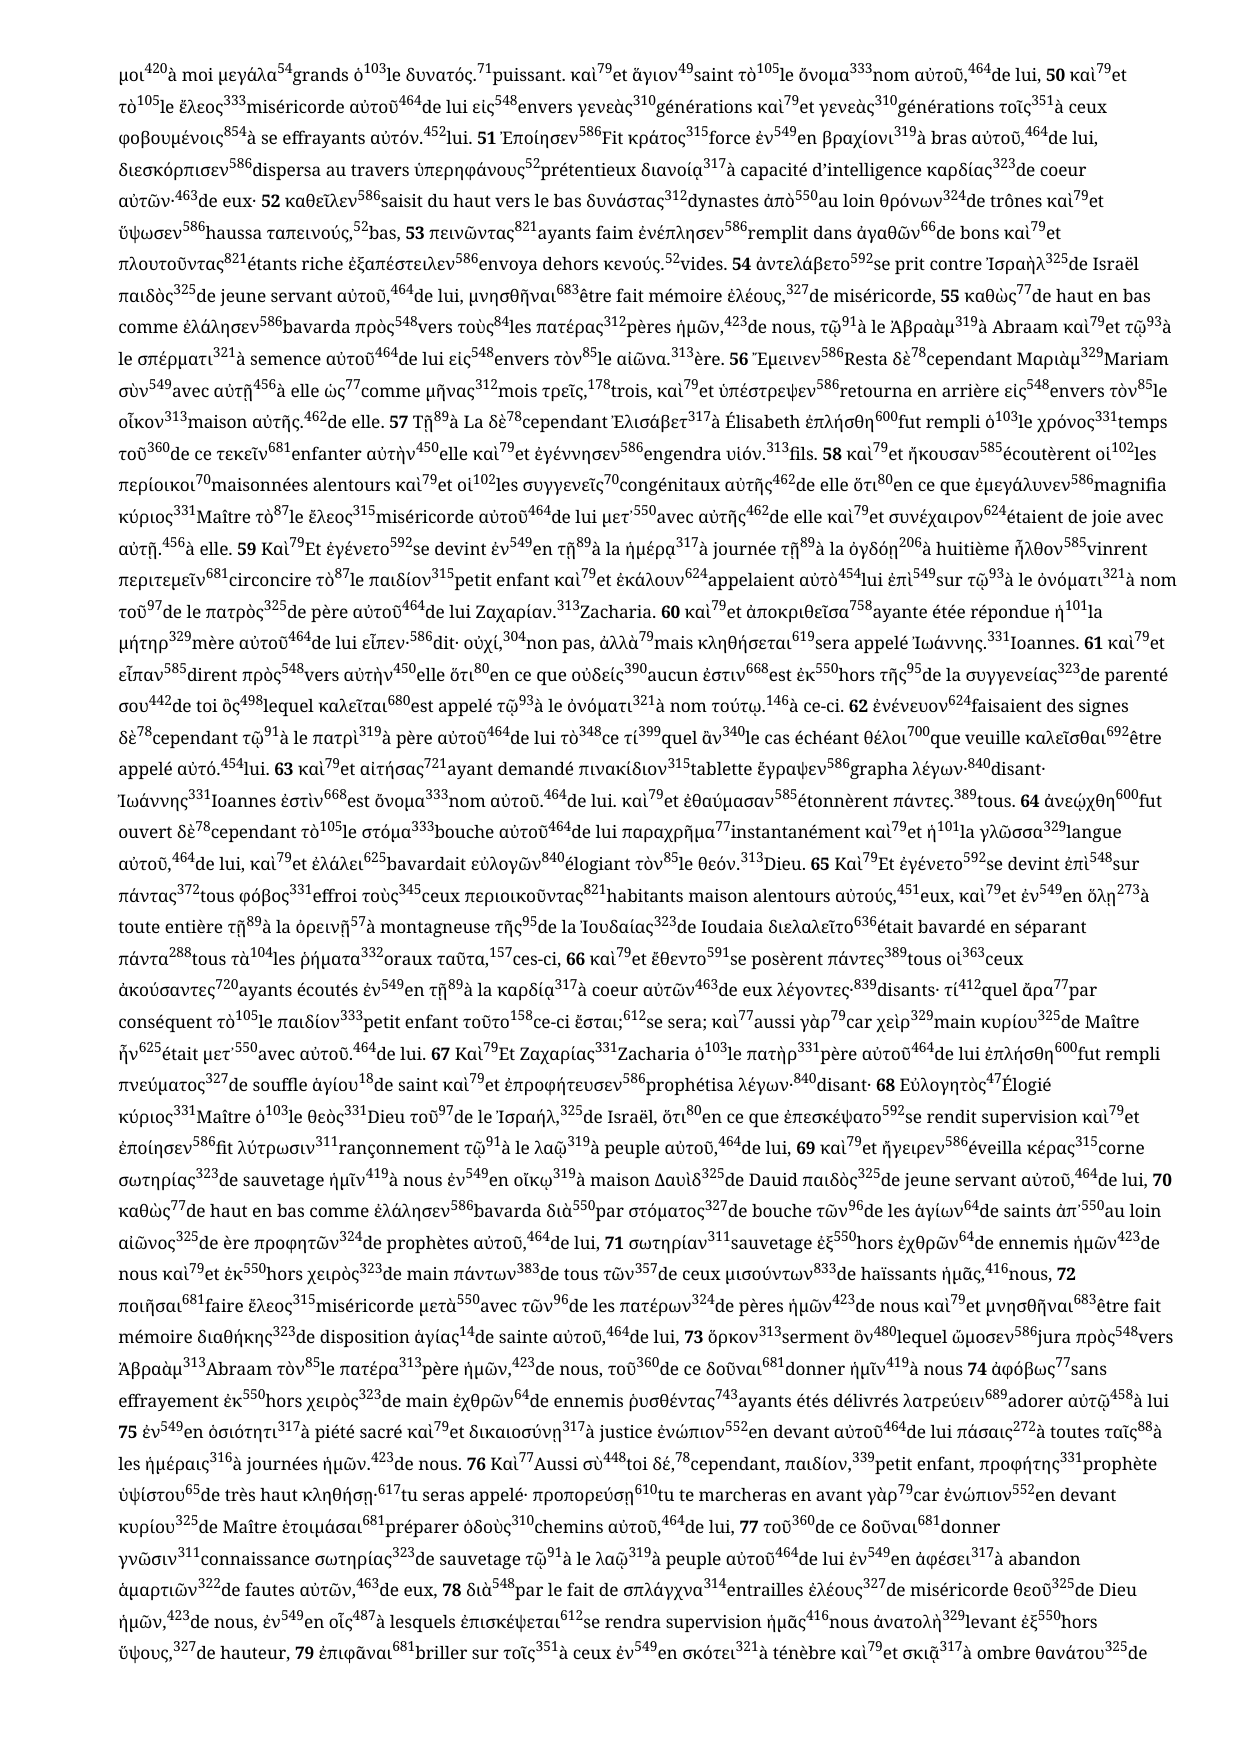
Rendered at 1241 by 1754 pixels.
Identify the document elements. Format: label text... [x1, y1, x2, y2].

text 1 Ἐπειδήπερ80Parce que donc certes πολλοὶ389nombreux ἐπεχείρησαν585mirent la main sur ἀνατάξασθαι682se ordonnancer de bas en haut διήγησιν311narration περὶ550autour τῶν98de les πεπληροφορημένων808de ayants étés colportés à plénitude ἐν549en ἡμῖν419à nous πραγμάτων,326de actes, 2 καθὼς77de haut en bas comme παρέδοσαν585transmirent ἡμῖν419à nous οἱ363ceux ἀπ᾽550au loin ἀρχῆς323de origine αὐτόπται330témoins oculaires καὶ79et ὑπηρέται330ministres γενόμενοι739se ayants devenus τοῦ97de le λόγου,325de discours, 3 ἔδοξεν586estima κἀμοὶ420à et moi παρηκολουθηκότι774à ayant suivi à côté ἄνωθεν77d'en haut πᾶσιν379à tous ἀκριβῶς77exactement καθεξῆς77successivement σοι439à toi γράψαι,681grapher, κράτιστε27très fort Θεόφιλε,337Théophile, 4 ἵνα80afin que ἐπιγνῷς897que tu reconnaisses περὶ550autour ὧν491de lesquels κατηχήθης598tu fus catéchisé λόγων324de discours τὴν83la ἀσφάλειαν.311sécurité. 5 Ἐγένετο592Se devint ἐν549en ταῖς88à les ἡμέραις316à journées Ἡρῴδου325de Hérode βασιλέως325de roi τῆς95de la Ἰουδαίας323de Ioudaia ἱερεύς331sacrificateur τις287un quelconque ὀνόματι321à nom Ζαχαρίας331Zacharia ἐξ550hors ἐφημερίας323de sur journée Ἀβιά,325de Abia, καὶ79et γυνὴ329femme αὐτῷ458à lui ἐκ550hors τῶν94de les θυγατέρων322de filles Ἀαρὼν325de Aaron καὶ79et τὸ105le ὄνομα333nom αὐτῆς462de elle Ἐλισάβετ.329Élisabeth. 6 ἦσαν624étaient δὲ78cependant δίκαιοι46justes ἀμφότεροι286tous deux ἐναντίον552en-présence τοῦ97de le θεοῦ,325de Dieu, πορευόμενοι866se allants ἐν549en πάσαις272à toutes ταῖς88à les ἐντολαῖς316à commandements καὶ79et δικαιώμασιν320à actes de justifications τοῦ97de le κυρίου325de Maître ἄμεμπτοι.70sans blâmes. 7 καὶ79et οὐκ77non ἦν625était αὐτοῖς457à eux τέκνον,333enfant, καθότι80de haut en bas en ce que ἦν625était ἡ101la Ἐλισάβετ329Élisabeth στεῖρα,45stérile, καὶ79et ἀμφότεροι389tous deux προβεβηκότες782ayants avancés ἐν549en ταῖς88à les ἡμέραις316à journées αὐτῶν463de eux ἦσαν.624étaient. 8 Ἐγένετο592Se devint δὲ78cependant ἐν549en τῷ354à ce ἱερατεύειν689être sacrificateur αὐτὸν452lui ἐν549en τῇ89à la τάξει317à mise en ordre τῆς95de la ἐφημερίας323de sur journée αὐτοῦ464de lui ἔναντι552en-face τοῦ97de le θεοῦ,325de Dieu, 9 κατὰ548selon τὸ87le ἔθος315coutume τῆς95de la ἱερατείας323de sacrificature ἔλαχεν586obtint par le sort τοῦ360de ce θυμιᾶσαι681sacrifier l’encens εἰσελθὼν721ayant venu à l'intérieur εἰς548envers τὸν85le ναὸν313temple τοῦ97de le κυρίου,325de Maître, 10 καὶ79et πᾶν289tout τὸ105le πλῆθος333multitude ἦν625était τοῦ97de le λαοῦ325de peuple προσευχόμενον869se priant ἔξω77au-dehors τῇ89à la ὥρᾳ317à heure τοῦ99de le θυμιάματος.327de sacrifice de l'encens. 11 ὤφθη600fut vu δὲ78cependant αὐτῷ458à lui ἄγγελος331ange κυρίου325de Maître ἑστὼς783ayant dressé ἐκ550hors δεξιῶν66de droits τοῦ99de le θυσιαστηρίου327de autel des sacrifices τοῦ99de le θυμιάματος.327de sacrifice de l'encens. 12 καὶ79et ἐταράχθη600fut troublé Ζαχαρίας331Zacharia ἰδὼν721ayant vu καὶ79et φόβος331effroi ἐπέπεσεν586tomba dessus ἐπ᾽548sur αὐτόν.452lui. 13 εἶπεν586dit δὲ78cependant πρὸς548vers αὐτὸν452lui ὁ103le ἄγγελος·331ange· μὴ77ne pas φοβοῦ,574te effraie, Ζαχαρία,337Zacharia, διότι80parce que εἰσηκούσθη600fut écouté envers ἡ101la δέησίς329supplication σου,442de toi, καὶ79et ἡ101la γυνή329femme σου442de toi Ἐλισάβετ329Élisabeth γεννήσει606engendrera υἱόν313fils σοι439à toi καὶ79et καλέσεις604tu appelleras τὸ87le ὄνομα315nom αὐτοῦ464de lui Ἰωάννην.313Ioannes. 14 καὶ79et ἔσται612se sera χαρά329joie σοι439à toi καὶ79et ἀγαλλίασις329exultation καὶ79et πολλοὶ389nombreux ἐπὶ549sur τῇ89à la γενέσει317à genèse αὐτοῦ464de lui χαρήσονται.618seront été de joie. 15 ἔσται612se sera γὰρ79car μέγας47grand ἐνώπιον552en devant [τοῦ]97[de le] κυρίου,325de Maître, καὶ79et οἶνον313vin καὶ79et σίκερα315boisson enivrante οὐ77non μὴ77ne pas πίῃ,899que boive, καὶ79et πνεύματος327de souffle ἁγίου18de saint πλησθήσεται619sera rempli ἔτι77encore ἐκ550hors κοιλίας323de cavité ventrale μητρὸς323de mère αὐτοῦ,464de lui, 16 καὶ79et πολλοὺς372nombreux τῶν96de les υἱῶν324de fils Ἰσραὴλ325de Israël ἐπιστρέψει606tournera sur ἐπὶ548sur κύριον313Maître τὸν85le θεὸν313Dieu αὐτῶν.463de eux. 17 καὶ79et αὐτὸς469lui προελεύσεται612se viendra devant ἐνώπιον552en devant αὐτοῦ464de lui ἐν549en πνεύματι321à souffle καὶ79et δυνάμει317à puissance Ἠλίᾳ,319à Élia, ἐπιστρέψαι681tourner sur καρδίας310coeurs πατέρων324de pères ἐπὶ548sur τέκνα314enfants καὶ79et ἀπειθεῖς52désobéissants ἐν549en φρονήσει317à pensivité δικαίων,64de justes, ἑτοιμάσαι681préparer κυρίῳ319à Maître λαὸν313peuple κατεσκευασμένον.796ayant été préparé de haut en bas. 18 καὶ79et εἶπεν586dit Ζαχαρίας331Zacharia πρὸς548vers τὸν85le ἄγγελον·313ange· κατὰ548selon τί399quel γνώσομαι608je me connaîtrai τοῦτο;348ce-ci; ἐγὼ431moi γάρ79car εἰμι664je suis πρεσβύτης331homme ancien καὶ79et ἡ101la γυνή329femme μου424de moi προβεβηκυῖα781ayante avancée ἐν549en ταῖς88à les ἡμέραις316à journées αὐτῆς.462de elle. 19 καὶ79et ἀποκριθεὶς760ayant été répondu ὁ103le ἄγγελος331ange εἶπεν586dit αὐτῷ·458à lui· ἐγώ431moi εἰμι664je suis Γαβριὴλ331Gabriel ὁ364celui παρεστηκὼς783ayant dressé à côté ἐνώπιον552en devant τοῦ97de le θεοῦ325de Dieu καὶ79et ἀπεστάλην596je fus envoyé λαλῆσαι681bavarder πρὸς548vers σὲ437toi καὶ79et εὐαγγελίσασθαί682se évangéliser σοι439à toi ταῦτα·347ces-ci· 20 καὶ79et ἰδοὺ306voici ἔσῃ610tu te seras σιωπῶν840silençant καὶ79et μὴ77ne pas δυνάμενος867se pouvant λαλῆσαι681bavarder ἄχρι552jusqu'à l'extrémité ἧς148de laquelle ἡμέρας323de journée γένηται905que se devienne ταῦτα,365ces-ci, ἀνθ᾽550contre ὧν491de lesquels οὐκ77non ἐπίστευσας584tu crus τοῖς90à les λόγοις318à discours μου,424de moi, οἵτινες497lesquels des quelconques πληρωθήσονται618seront fait plénitude εἰς548envers τὸν85le καιρὸν313moment αὐτῶν.463de eux. 21 Καὶ79Et ἦν625était ὁ103le λαὸς331peuple προσδοκῶν840attendant τὸν85le Ζαχαρίαν313Zacharia καὶ79et ἐθαύμαζον624étonnaient ἐν549en τῷ354à ce χρονίζειν689temporiser αὐτόν452lui ἐν549en τῷ91à le ναῷ.319à temple. 22 ἐξελθὼν721ayant sorti δὲ78cependant οὐκ77non ἐδύνατο631se pouvait λαλῆσαι681bavarder αὐτοῖς,457à eux, καὶ79et ἐπέγνωσαν585reconnurent ὅτι80en ce que ὀπτασίαν311apparition ἑώρακεν642a vu ἐν549en τῷ91à le ναῷ·319à temple· καὶ79et αὐτὸς469lui ἦν625était διανεύων840faisant signe en long αὐτοῖς457à eux καὶ79et διέμενεν625restait constamment κωφός.47sourd muet. 23 καὶ79et ἐγένετο592se devint ὡς80comme ἐπλήσθησαν599furent rempli αἱ100les ἡμέραι328journées τῆς95de la λειτουργίας323de liturgie αὐτοῦ,464de lui, ἀπῆλθεν586éloigna εἰς548envers τὸν85le οἶκον313maison αὐτοῦ.464de lui. 24 Μετὰ548Après δὲ78cependant ταύτας135celles-ci τὰς82les ἡμέρας310journées συνέλαβεν586prit ensemble Ἐλισάβετ329Élisabeth ἡ101la γυνὴ329femme αὐτοῦ464de lui καὶ79et περιέκρυβεν625cryptait autour ἑαυτὴν526elle-même μῆνας312mois πέντε178cinq λέγουσα838disante 25 ὅτι80en ce que οὕτως77ainsi μοι420à moi πεποίηκεν642a fait κύριος331Maître ἐν549en ἡμέραις316à journées αἷς483à lesquelles ἐπεῖδεν586vit dessus ἀφελεῖν681saisir au loin ὄνειδός315opprobre μου424de moi ἐν549en ἀνθρώποις.318à êtres humains. 26 Ἐν549En δὲ78cependant τῷ91à le μηνὶ319à mois τῷ91à le ἕκτῳ207à sixième ἀπεστάλη600fut envoyé ὁ103le ἄγγελος331ange Γαβριὴλ331Gabriel ἀπὸ550au loin τοῦ97de le θεοῦ325de Dieu εἰς548envers πόλιν311cité τῆς95de la Γαλιλαίας323de Galilée ᾗ484à laquelle ὄνομα333nom Ναζαρὲθ329Nazareth 27 πρὸς548vers παρθένον311vierge ἐμνηστευμένην794ayante étée fiancée ἀνδρὶ319à homme ᾧ486à lequel ὄνομα333nom Ἰωσὴφ331Ioseph ἐξ550hors οἴκου325de maison Δαυὶδ325de Dauid καὶ79et τὸ105le ὄνομα333nom τῆς95de la παρθένου323de vierge Μαριάμ.329Mariam. 28 καὶ79et εἰσελθὼν721ayant venu à l'intérieur πρὸς548vers αὐτὴν450elle ὁ103le ἄγγελος331ange εἶπεν·586dit· χαῖρε,308sois de joie, κεχαριτωμένη,816ayante étée graciée, ὁ103le κύριος331Maître μετὰ550avec σοῦ.442de toi. 29 ἡ467celle δὲ78cependant ἐπὶ549sur τῷ91à le λόγῳ319à discours διεταράχθη600fut perturbé entièrement καὶ79et διελογίζετο631se calculait au-travers ποταπὸς410de quel sorte εἴη700que soit ὁ103le ἀσπασμὸς331salutation οὗτος.156celui-ci. 30 Καὶ79Et εἶπεν586dit ὁ103le ἄγγελος331ange αὐτῇ·456à elle· μὴ77ne pas φοβοῦ,574te effraie, Μαριάμ,335Mariam, εὗρες584tu trouvas γὰρ79car χάριν311grâce παρὰ549à côté τῷ91à le θεῷ.319à Dieu. 31 καὶ79et ἰδοὺ306voici συλλήμψῃ610tu te prendras ensemble ἐν549en γαστρὶ317à ventre καὶ79et τέξῃ610tu te enfanteras υἱὸν313fils καὶ79et καλέσεις604tu appelleras τὸ87le ὄνομα315nom αὐτοῦ464de lui Ἰησοῦν.313Iésous. 32 οὗτος364celui-ci ἔσται612se sera μέγας47grand καὶ79et υἱὸς331fils ὑψίστου65de très haut κληθήσεται619sera appelé καὶ79et δώσει606donnera αὐτῷ458à lui κύριος331Maître ὁ103le θεὸς331Dieu τὸν85le θρόνον313trône Δαυὶδ325de Dauid τοῦ97de le πατρὸς325de père αὐτοῦ,464de lui, 33 καὶ79et βασιλεύσει606sera roi ἐπὶ548sur τὸν85le οἶκον313maison Ἰακὼβ325de Iakob εἰς548envers τοὺς84les αἰῶνας312ères καὶ79et τῆς95de la βασιλείας323de royauté αὐτοῦ464de lui οὐκ77non ἔσται612se sera τέλος.333achèvement. 34 εἶπεν586dit δὲ78cependant Μαριὰμ329Mariam πρὸς548vers τὸν85le ἄγγελον·313ange· πῶς77comment? ἔσται612se sera τοῦτο,366ce-ci, ἐπεὶ80puisque ἄνδρα313homme οὐ77non γινώσκω;664je connais; 35 καὶ79et ἀποκριθεὶς760ayant été répondu ὁ103le ἄγγελος331ange εἶπεν586dit αὐτῇ·456à elle· πνεῦμα333souffle ἅγιον24saint ἐπελεύσεται612se viendra sur ἐπὶ548sur σὲ437toi καὶ79et δύναμις329puissance ὑψίστου65de très haut ἐπισκιάσει606ombrera sur σοι·439à toi· διὸ79c'est pourquoi καὶ77aussi τὸ105le γεννώμενον893étant engendré ἅγιον73saint κληθήσεται619sera appelé υἱὸς331fils θεοῦ.325de Dieu. 36 καὶ79et ἰδοὺ306voici Ἐλισάβετ329Élisabeth ἡ101la συγγενίς329parente σου442de toi καὶ77aussi αὐτὴ467elle συνείληφεν642a pris ensemble υἱὸν313fils ἐν549en γήρει321à vétusté αὐτῆς462de elle καὶ79et οὗτος156celui-ci μὴν331mois ἕκτος213sixième ἐστὶν668est αὐτῇ456à elle τῇ484à celle καλουμένῃ878à étante appelée στείρᾳ·36à stérile· 37 ὅτι80en ce que οὐκ77non ἀδυνατήσει606sera impuissant παρὰ550à côté τοῦ97de le θεοῦ325de Dieu πᾶν289tout ῥῆμα.333oral. 38 εἶπεν586dit δὲ78cependant Μαριάμ·329Mariam· ἰδοὺ306voici ἡ101la δούλη329femelle esclave κυρίου·325de Maître· γένοιτό696que se devienne μοι420à moi κατὰ548selon τὸ87le ῥῆμά315oral σου.442de toi. Καὶ79Et ἀπῆλθεν586éloigna ἀπ᾽550au loin αὐτῆς462de elle ὁ103le ἄγγελος.331ange. 39 Ἀναστᾶσα719Ayante redressée δὲ78cependant Μαριὰμ329Mariam ἐν549en ταῖς88à les ἡμέραις316à journées ταύταις141à celles-ci ἐπορεύθη600fut allé εἰς548envers τὴν83la ὀρεινὴν51montagneuse μετὰ550avec σπουδῆς323de hâte εἰς548envers πόλιν311cité Ἰούδα,325de Iouda, 40 καὶ79et εἰσῆλθεν586vint à l'intérieur εἰς548envers τὸν85le οἶκον313maison Ζαχαρίου325de Zacharia καὶ79et ἠσπάσατο592se salua τὴν83la Ἐλισάβετ.311Élisabeth. 41 καὶ79et ἐγένετο592se devint ὡς80comme ἤκουσεν586écouta τὸν85le ἀσπασμὸν313salutation τῆς95de la Μαρίας323de Maria ἡ101la Ἐλισάβετ,329Élisabeth, ἐσκίρτησεν586tressaillit τὸ105le βρέφος333bébé ἐν549en τῇ89à la κοιλίᾳ317à cavité ventrale αὐτῆς,462de elle, καὶ79et ἐπλήσθη600fut rempli πνεύματος327de souffle ἁγίου18de saint ἡ101la Ἐλισάβετ,329Élisabeth, 42 καὶ79et ἀνεφώνησεν586voixa de bas en haut κραυγῇ317à cri μεγάλῃ8à grande καὶ79et εἶπεν·586dit· εὐλογημένη811ayante étée élogiée σὺ448toi ἐν549en γυναιξὶν316à femmes καὶ79et εὐλογημένος813ayant été élogié ὁ103le καρπὸς331fruit τῆς95de la κοιλίας323de cavité ventrale σου.442de toi. 43 καὶ79et πόθεν77d'où? μοι420à moi τοῦτο366ce-ci ἵνα77afin que ἔλθῃ899que vienne ἡ101la μήτηρ329mère τοῦ97de le κυρίου325de Maître μου424de moi πρὸς548vers ἐμέ;417moi; 44 ἰδοὺ306voici γὰρ79car ὡς80comme ἐγένετο592se devint ἡ101la φωνὴ329voix τοῦ97de le ἀσπασμοῦ325de salutation σου442de toi εἰς548envers τὰ86les ὦτά314oreilles μου,424de moi, ἐσκίρτησεν586tressaillit ἐν549en ἀγαλλιάσει317à exultation τὸ105le βρέφος333bébé ἐν549en τῇ89à la κοιλίᾳ317à cavité ventrale μου.424de moi. 45 καὶ79et μακαρία45bienheureuse ἡ362celle πιστεύσασα719ayante crue ὅτι80en ce que ἔσται612se sera τελείωσις329perfectionnement τοῖς353à ces λελαλημένοις802à ayants étés bavardés αὐτῇ456à elle παρὰ550à côté κυρίου.325de Maître. 46 Καὶ79Et εἶπεν586dit Μαριάμ·329Mariam· Μεγαλύνει668Magnifie ἡ101la ψυχή329âme μου424de moi τὸν85le κύριον,313Maître, 47 καὶ79et ἠγαλλίασεν586exulta τὸ105le πνεῦμά333souffle μου424de moi ἐπὶ549sur τῷ91à le θεῷ319à Dieu τῷ91à le σωτῆρί319à sauveur μου,424de moi, 48 ὅτι80en ce que ἐπέβλεψεν586regarda sur ἐπὶ548sur τὴν83la ταπείνωσιν311bassesse τῆς95de la δούλης323de femelle esclave αὐτοῦ.464de lui. ἰδοὺ306voici γὰρ79car ἀπὸ550au loin τοῦ358de celui νῦν77maintenant μακαριοῦσίν605estimeront bienheureux με417moi πᾶσαι284toutes αἱ100les γενεαί,328générations, 49 ὅτι80en ce que ἐποίησέν586fit μοι420à moi μεγάλα54grands ὁ103le δυνατός.71puissant. καὶ79et ἅγιον49saint τὸ105le ὄνομα333nom αὐτοῦ,464de lui, 50 καὶ79et τὸ105le ἔλεος333miséricorde αὐτοῦ464de lui εἰς548envers γενεὰς310générations καὶ79et γενεὰς310générations τοῖς351à ceux φοβουμένοις854à se effrayants αὐτόν.452lui. 51 Ἐποίησεν586Fit κράτος315force ἐν549en βραχίονι319à bras αὐτοῦ,464de lui, διεσκόρπισεν586dispersa au travers ὑπερηφάνους52prétentieux διανοίᾳ317à capacité d’intelligence καρδίας323de coeur αὐτῶν·463de eux· 52 καθεῖλεν586saisit du haut vers le bas δυνάστας312dynastes ἀπὸ550au loin θρόνων324de trônes καὶ79et ὕψωσεν586haussa ταπεινούς,52bas, 53 πεινῶντας821ayants faim ἐνέπλησεν586remplit dans ἀγαθῶν66de bons καὶ79et πλουτοῦντας821étants riche ἐξαπέστειλεν586envoya dehors κενούς.52vides. 54 ἀντελάβετο592se prit contre Ἰσραὴλ325de Israël παιδὸς325de jeune servant αὐτοῦ,464de lui, μνησθῆναι683être fait mémoire ἐλέους,327de miséricorde, 55 καθὼς77de haut en bas comme ἐλάλησεν586bavarda πρὸς548vers τοὺς84les πατέρας312pères ἡμῶν,423de nous, τῷ91à le Ἀβραὰμ319à Abraam καὶ79et τῷ93à le σπέρματι321à semence αὐτοῦ464de lui εἰς548envers τὸν85le αἰῶνα.313ère. 56 Ἔμεινεν586Resta δὲ78cependant Μαριὰμ329Mariam σὺν549avec αὐτῇ456à elle ὡς77comme μῆνας312mois τρεῖς,178trois, καὶ79et ὑπέστρεψεν586retourna en arrière εἰς548envers τὸν85le οἶκον313maison αὐτῆς.462de elle. 57 Τῇ89à La δὲ78cependant Ἐλισάβετ317à Élisabeth ἐπλήσθη600fut rempli ὁ103le χρόνος331temps τοῦ360de ce τεκεῖν681enfanter αὐτὴν450elle καὶ79et ἐγέννησεν586engendra υἱόν.313fils. 58 καὶ79et ἤκουσαν585écoutèrent οἱ102les περίοικοι70maisonnées alentours καὶ79et οἱ102les συγγενεῖς70congénitaux αὐτῆς462de elle ὅτι80en ce que ἐμεγάλυνεν586magnifia κύριος331Maître τὸ87le ἔλεος315miséricorde αὐτοῦ464de lui μετ᾽550avec αὐτῆς462de elle καὶ79et συνέχαιρον624étaient de joie avec αὐτῇ.456à elle. 59 Καὶ79Et ἐγένετο592se devint ἐν549en τῇ89à la ἡμέρᾳ317à journée τῇ89à la ὀγδόῃ206à huitième ἦλθον585vinrent περιτεμεῖν681circoncire τὸ87le παιδίον315petit enfant καὶ79et ἐκάλουν624appelaient αὐτὸ454lui ἐπὶ549sur τῷ93à le ὀνόματι321à nom τοῦ97de le πατρὸς325de père αὐτοῦ464de lui Ζαχαρίαν.313Zacharia. 60 καὶ79et ἀποκριθεῖσα758ayante étée répondue ἡ101la μήτηρ329mère αὐτοῦ464de lui εἶπεν·586dit· οὐχί,304non pas, ἀλλὰ79mais κληθήσεται619sera appelé Ἰωάννης.331Ioannes. 61 καὶ79et εἶπαν585dirent πρὸς548vers αὐτὴν450elle ὅτι80en ce que οὐδείς390aucun ἐστιν668est ἐκ550hors τῆς95de la συγγενείας323de parenté σου442de toi ὃς498lequel καλεῖται680est appelé τῷ93à le ὀνόματι321à nom τούτῳ.146à ce-ci. 62 ἐνένευον624faisaient des signes δὲ78cependant τῷ91à le πατρὶ319à père αὐτοῦ464de lui τὸ348ce τί399quel ἂν340le cas échéant θέλοι700que veuille καλεῖσθαι692être appelé αὐτό.454lui. 63 καὶ79et αἰτήσας721ayant demandé πινακίδιον315tablette ἔγραψεν586grapha λέγων·840disant· Ἰωάννης331Ioannes ἐστὶν668est ὄνομα333nom αὐτοῦ.464de lui. καὶ79et ἐθαύμασαν585étonnèrent πάντες.389tous. 64 ἀνεῴχθη600fut ouvert δὲ78cependant τὸ105le στόμα333bouche αὐτοῦ464de lui παραχρῆμα77instantanément καὶ79et ἡ101la γλῶσσα329langue αὐτοῦ,464de lui, καὶ79et ἐλάλει625bavardait εὐλογῶν840élogiant τὸν85le θεόν.313Dieu. 65 Καὶ79Et ἐγένετο592se devint ἐπὶ548sur πάντας372tous φόβος331effroi τοὺς345ceux περιοικοῦντας821habitants maison alentours αὐτούς,451eux, καὶ79et ἐν549en ὅλῃ273à toute entière τῇ89à la ὀρεινῇ57à montagneuse τῆς95de la Ἰουδαίας323de Ioudaia διελαλεῖτο636était bavardé en séparant πάντα288tous τὰ104les ῥήματα332oraux ταῦτα,157ces-ci, 66 καὶ79et ἔθεντο591se posèrent πάντες389tous οἱ363ceux ἀκούσαντες720ayants écoutés ἐν549en τῇ89à la καρδίᾳ317à coeur αὐτῶν463de eux λέγοντες·839disants· τί412quel ἄρα77par conséquent τὸ105le παιδίον333petit enfant τοῦτο158ce-ci ἔσται;612se sera; καὶ77aussi γὰρ79car χεὶρ329main κυρίου325de Maître ἦν625était μετ᾽550avec αὐτοῦ.464de lui. 67 Καὶ79Et Ζαχαρίας331Zacharia ὁ103le πατὴρ331père αὐτοῦ464de lui ἐπλήσθη600fut rempli πνεύματος327de souffle ἁγίου18de saint καὶ79et ἐπροφήτευσεν586prophétisa λέγων·840disant· 68 Εὐλογητὸς47Élogié κύριος331Maître ὁ103le θεὸς331Dieu τοῦ97de le Ἰσραήλ,325de Israël, ὅτι80en ce que ἐπεσκέψατο592se rendit supervision καὶ79et ἐποίησεν586fit λύτρωσιν311rançonnement τῷ91à le λαῷ319à peuple αὐτοῦ,464de lui, 69 καὶ79et ἤγειρεν586éveilla κέρας315corne σωτηρίας323de sauvetage ἡμῖν419à nous ἐν549en οἴκῳ319à maison Δαυὶδ325de Dauid παιδὸς325de jeune servant αὐτοῦ,464de lui, 70 καθὼς77de haut en bas comme ἐλάλησεν586bavarda διὰ550par στόματος327de bouche τῶν96de les ἁγίων64de saints ἀπ᾽550au loin αἰῶνος325de ère προφητῶν324de prophètes αὐτοῦ,464de lui, 71 σωτηρίαν311sauvetage ἐξ550hors ἐχθρῶν64de ennemis ἡμῶν423de nous καὶ79et ἐκ550hors χειρὸς323de main πάντων383de tous τῶν357de ceux μισούντων833de haïssants ἡμᾶς,416nous, 72 ποιῆσαι681faire ἔλεος315miséricorde μετὰ550avec τῶν96de les πατέρων324de pères ἡμῶν423de nous καὶ79et μνησθῆναι683être fait mémoire διαθήκης323de disposition ἁγίας14de sainte αὐτοῦ,464de lui, 73 ὅρκον313serment ὃν480lequel ὤμοσεν586jura πρὸς548vers Ἀβραὰμ313Abraam τὸν85le πατέρα313père ἡμῶν,423de nous, τοῦ360de ce δοῦναι681donner ἡμῖν419à nous 74 ἀφόβως77sans effrayement ἐκ550hors χειρὸς323de main ἐχθρῶν64de ennemis ῥυσθέντας743ayants étés délivrés λατρεύειν689adorer αὐτῷ458à lui 75 ἐν549en ὁσιότητι317à piété sacré καὶ79et δικαιοσύνῃ317à justice ἐνώπιον552en devant αὐτοῦ464de lui πάσαις272à toutes ταῖς88à les ἡμέραις316à journées ἡμῶν.423de nous. 76 Καὶ77Aussi σὺ448toi δέ,78cependant, παιδίον,339petit enfant, προφήτης331prophète ὑψίστου65de très haut κληθήσῃ·617tu seras appelé· προπορεύσῃ610tu te marcheras en avant γὰρ79car ἐνώπιον552en devant κυρίου325de Maître ἑτοιμάσαι681préparer ὁδοὺς310chemins αὐτοῦ,464de lui, 77 τοῦ360de ce δοῦναι681donner γνῶσιν311connaissance σωτηρίας323de sauvetage τῷ91à le λαῷ319à peuple αὐτοῦ464de lui ἐν549en ἀφέσει317à abandon ἁμαρτιῶν322de fautes αὐτῶν,463de eux, 78 διὰ548par le fait de σπλάγχνα314entrailles ἐλέους327de miséricorde θεοῦ325de Dieu ἡμῶν,423de nous, ἐν549en οἷς487à lesquels ἐπισκέψεται612se rendra supervision ἡμᾶς416nous ἀνατολὴ329levant ἐξ550hors ὕψους,327de hauteur, 79 ἐπιφᾶναι681briller sur τοῖς351à ceux ἐν549en σκότει321à ténèbre καὶ79et σκιᾷ317à ombre θανάτου325de trépas καθημένοις,854à se étants assis, τοῦ360de ce κατευθῦναι681diriger droit de haut en bas τοὺς84les πόδας312pieds ἡμῶν423de nous εἰς548envers ὁδὸν311chemin εἰρήνης.323de paix. 80 Τὸ105Le δὲ78cependant παιδίον333petit enfant ηὔξανεν625croissait καὶ79et ἐκραταιοῦτο636était fortifié πνεύματι,321à souffle, καὶ79et ἦν625était ἐν549en ταῖς88à les ἐρήμοις56à désertes ἕως552jusqu'à ce que ἡμέρας323de journée ἀναδείξεως323de présentation de bas en haut αὐτοῦ464de lui πρὸς548vers τὸν85le Ἰσραήλ.313Israël. [118, 59, 1181, 1665]
